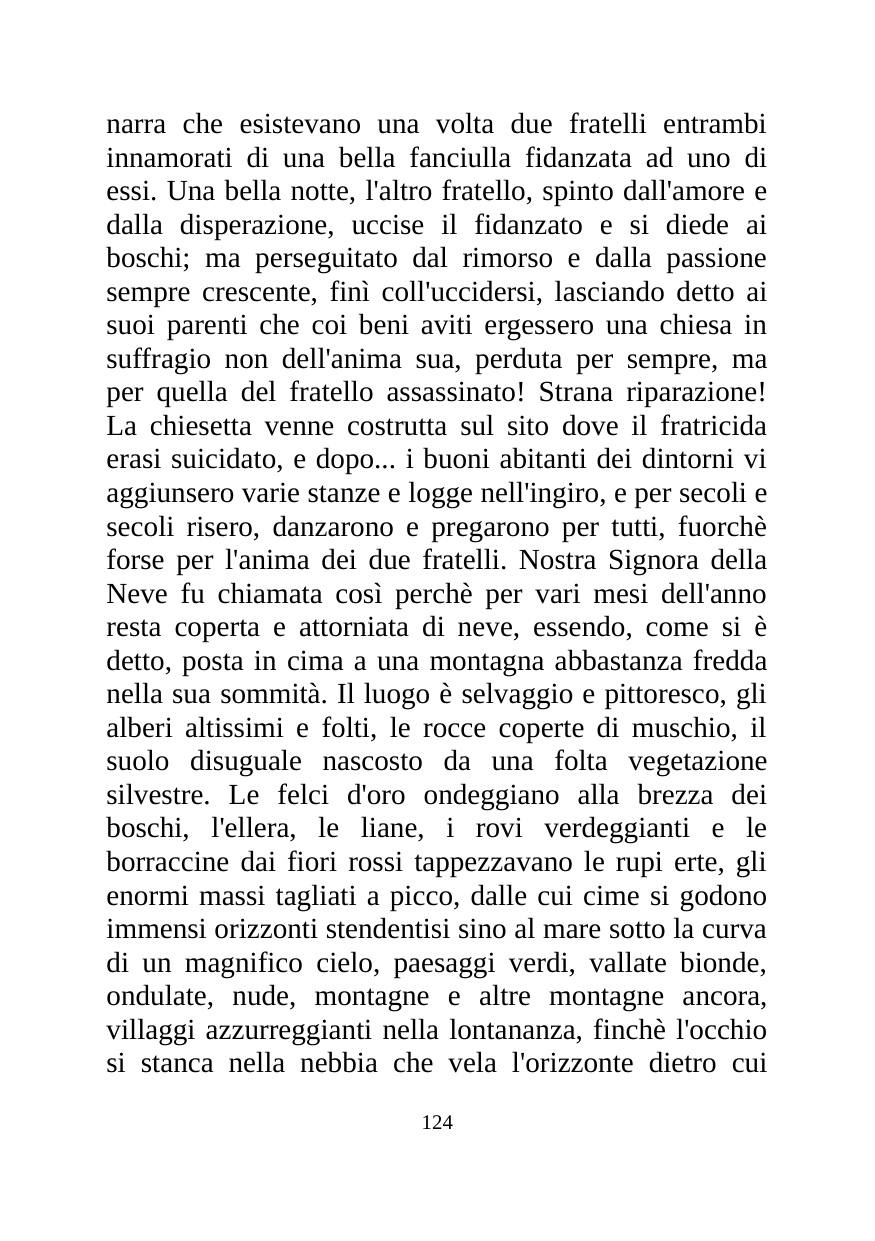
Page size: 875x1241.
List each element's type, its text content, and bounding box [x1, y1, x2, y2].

text narra che esistevano una volta due fratelli entrambi innamorati di una bella fanciulla fidanzata ad uno di essi. Una bella notte, l'altro fratello, spinto dall'amore e dalla disperazione, uccise il fidanzato e si diede ai boschi; ma perseguitato dal rimorso e dalla passione sempre crescente, finì coll'uccidersi, lasciando detto ai suoi parenti che coi beni aviti ergessero una chiesa in suffragio non dell'anima sua, perduta per sempre, ma per quella del fratello assassinato! Strana riparazione! La chiesetta venne costrutta sul sito dove il fratricida erasi suicidato, e dopo... i buoni abitanti dei dintorni vi aggiunsero varie stanze e logge nell'ingiro, e per secoli e secoli risero, danzarono e pregarono per tutti, fuorchè forse per l'anima dei due fratelli. Nostra Signora della Neve fu chiamata così perchè per vari mesi dell'anno resta coperta e attorniata di neve, essendo, come si è detto, posta in cima a una montagna abbastanza fredda nella sua sommità. Il luogo è selvaggio e pittoresco, gli alberi altissimi e folti, le rocce coperte di muschio, il suolo disuguale nascosto da una folta vegetazione silvestre. Le felci d'oro ondeggiano alla brezza dei boschi, l'ellera, le liane, i rovi verdeggianti e le borraccine dai fiori rossi tappezzavano le rupi erte, gli enormi massi tagliati a picco, dalle cui cime si godono immensi orizzonti stendentisi sino al mare sotto la curva di un magnifico cielo, paesaggi verdi, vallate bionde, ondulate, nude, montagne e altre montagne ancora, villaggi azzurreggianti nella lontananza, finchè l'occhio si stanca nella nebbia che vela l'orizzonte dietro cui [106, 106, 768, 1079]
